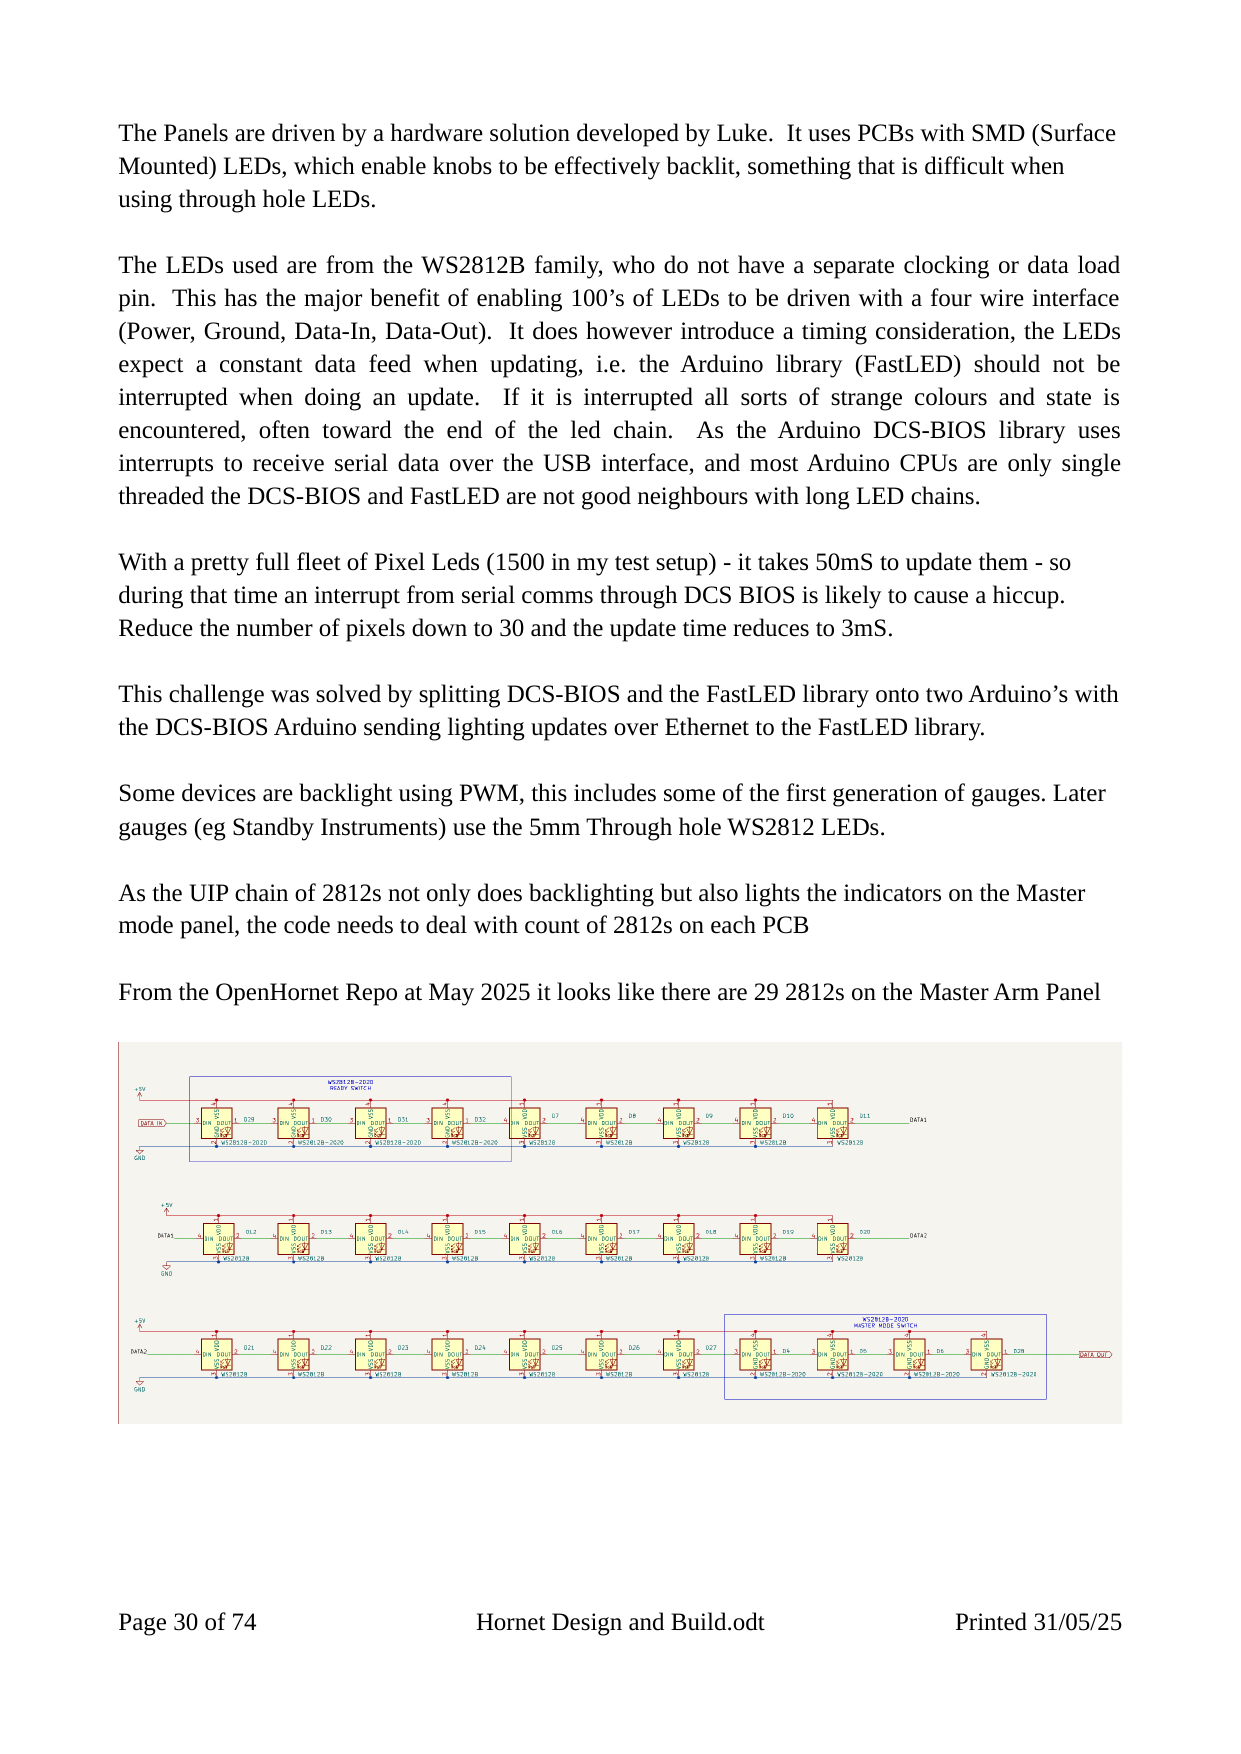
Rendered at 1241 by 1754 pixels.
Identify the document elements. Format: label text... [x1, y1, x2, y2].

text As the UIP chain of 2812s not only does backlighting but also lights the indicators on the Master mode panel, the code needs to deal with count of 2812s on each PCB [118, 878, 1122, 939]
text This challenge was solved by splitting DCS-BIOS and the FastLED library onto two Arduino’s with the DCS-BIOS Arduino sending lighting updates over Ethernet to the FastLED library. [118, 679, 1122, 741]
text With a pretty full fleet of Pixel Leds (1500 in my test setup) - it takes 50mS to update them - so during that time an interrupt from serial comms through DCS BIOS is likely to cause a hiccup. Reduce the number of pixels down to 30 and the update time reduces to 3mS. [118, 547, 1122, 642]
text The Panels are driven by a hardware solution developed by Luke. It uses PCBs with SMD (Surface Mounted) LEDs, which enable knobs to be effectively backlit, something that is difficult when using through hole LEDs. [118, 118, 1122, 213]
text The LEDs used are from the WS2812B family, who do not have a separate clocking or data load pin. This has the major benefit of enabling 100’s of LEDs to be driven with a four wire interface (Power, Ground, Data-In, Data-Out). It does however introduce a timing consideration, the LEDs expect a constant data feed when updating, i.e. the Arduino library (FastLED) should not be interrupted when doing an update. If it is interrupted all sorts of strange colours and state is encountered, often toward the end of the led chain. As the Arduino DCS-BIOS library uses interrupts to receive serial data over the USB interface, and most Arduino CPUs are only single threaded the DCS-BIOS and FastLED are not good neighbours with long LED chains. [118, 250, 1122, 510]
text Some devices are backlight using PWM, this includes some of the first generation of gauges. Later gauges (eg Standby Instruments) use the 5mm Through hole WS2812 LEDs. [118, 778, 1122, 840]
text From the OpenHornet Repo at May 2025 it looks like there are 29 2812s on the Master Arm Panel [118, 977, 1122, 1005]
picture [118, 1042, 1123, 1424]
